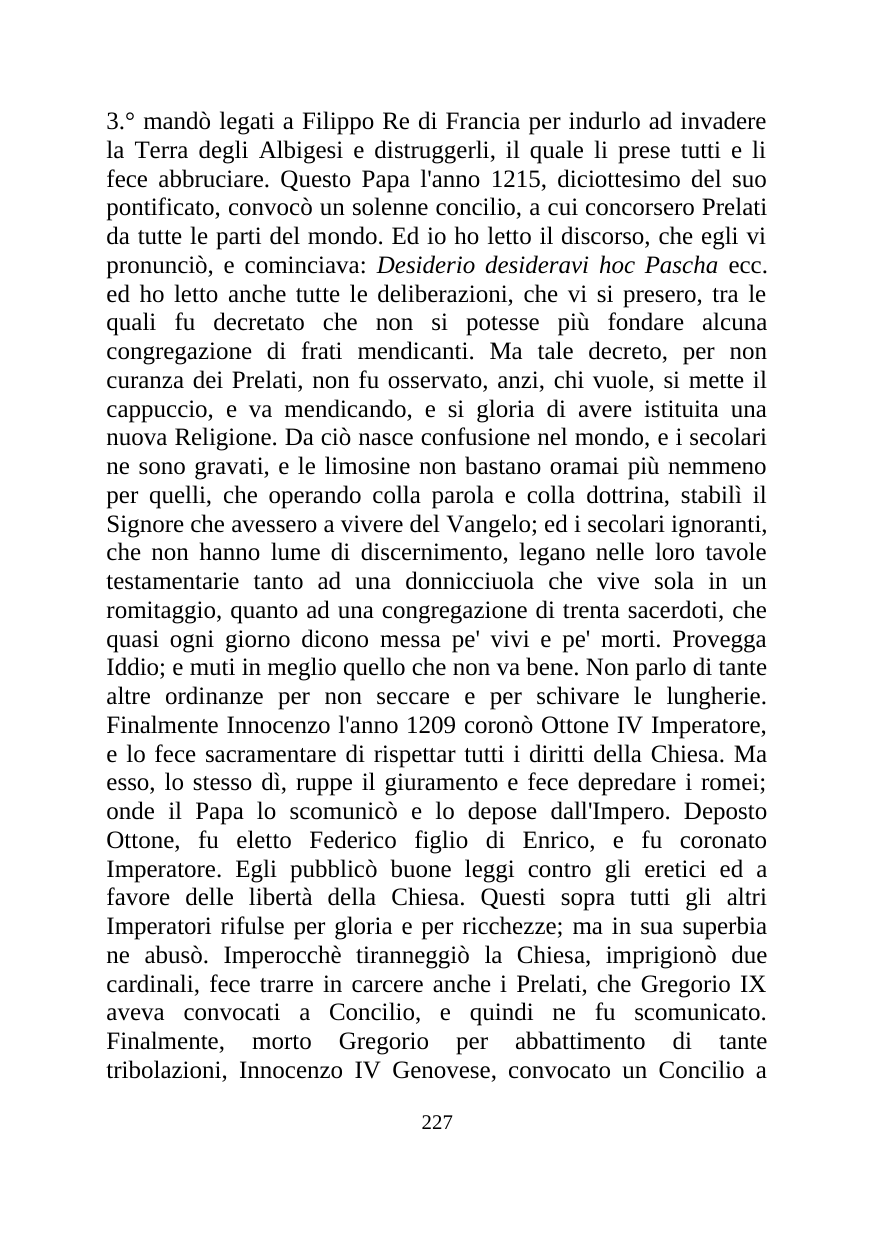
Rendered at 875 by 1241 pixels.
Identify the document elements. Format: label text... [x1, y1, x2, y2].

text 3.° mandò legati a Filippo Re di Francia per indurlo ad invadere la Terra degli Albigesi e distruggerli, il quale li prese tutti e li fece abbruciare. Questo Papa l'anno 1215, diciottesimo del suo pontificato, convocò un solenne concilio, a cui concorsero Prelati da tutte le parti del mondo. Ed io ho letto il discorso, che egli vi pronunciò, e cominciava: Desiderio desideravi hoc Pascha ecc. ed ho letto anche tutte le deliberazioni, che vi si presero, tra le quali fu decretato che non si potesse più fondare alcuna congregazione di frati mendicanti. Ma tale decreto, per non curanza dei Prelati, non fu osservato, anzi, chi vuole, si mette il cappuccio, e va mendicando, e si gloria di avere istituita una nuova Religione. Da ciò nasce confusione nel mondo, e i secolari ne sono gravati, e le limosine non bastano oramai più nemmeno per quelli, che operando colla parola e colla dottrina, stabilì il Signore che avessero a vivere del Vangelo; ed i secolari ignoranti, che non hanno lume di discernimento, legano nelle loro tavole testamentarie tanto ad una donnicciuola che vive sola in un romitaggio, quanto ad una congregazione di trenta sacerdoti, che quasi ogni giorno dicono messa pe' vivi e pe' morti. Provegga Iddio; e muti in meglio quello che non va bene. Non parlo di tante altre ordinanze per non seccare e per schivare le lungherie. Finalmente Innocenzo l'anno 1209 coronò Ottone IV Imperatore, e lo fece sacramentare di rispettar tutti i diritti della Chiesa. Ma esso, lo stesso dì, ruppe il giuramento e fece depredare i romei; onde il Papa lo scomunicò e lo depose dall'Impero. Deposto Ottone, fu eletto Federico figlio di Enrico, e fu coronato Imperatore. Egli pubblicò buone leggi contro gli eretici ed a favore delle libertà della Chiesa. Questi sopra tutti gli altri Imperatori rifulse per gloria e per ricchezze; ma in sua superbia ne abusò. Imperocchè tiranneggiò la Chiesa, imprigionò due cardinali, fece trarre in carcere anche i Prelati, che Gregorio IX aveva convocati a Concilio, e quindi ne fu scomunicato. Finalmente, morto Gregorio per abbattimento di tante tribolazioni, Innocenzo IV Genovese, convocato un Concilio a [106, 106, 768, 1084]
